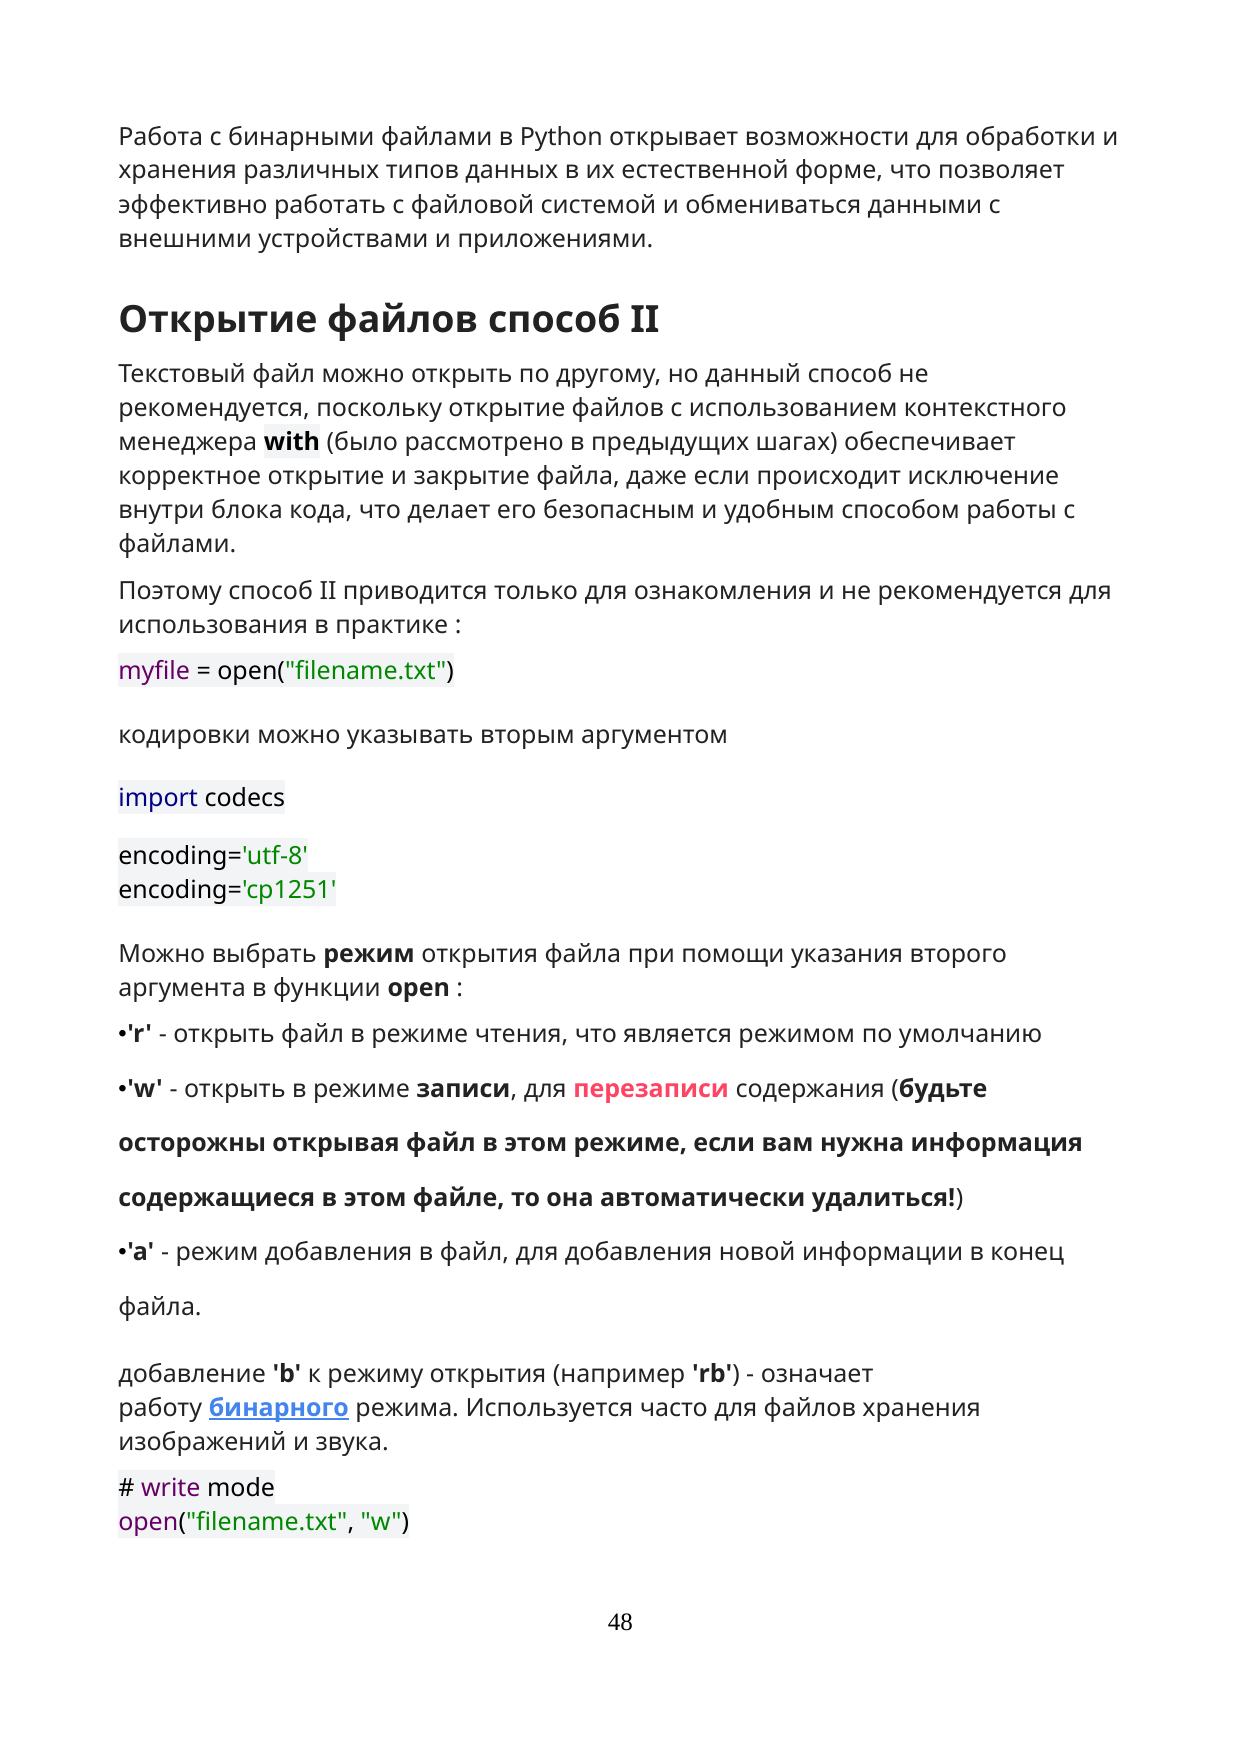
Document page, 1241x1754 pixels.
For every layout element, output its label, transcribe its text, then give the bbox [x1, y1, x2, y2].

text import codecs [118, 780, 1122, 814]
text encoding='utf-8' [118, 838, 1122, 872]
text Можно выбрать режим открытия файла при помощи указания второго аргумента в функции open : [118, 935, 1122, 1003]
text Работа с бинарными файлами в Python открывает возможности для обработки и хранения различных типов данных в их естественной форме, что позволяет эффективно работать с файловой системой и обмениваться данными с внешними устройствами и приложениями. [118, 118, 1122, 254]
text кодировки можно указывать вторым аргументом [118, 716, 1122, 751]
text encoding='cp1251' [118, 872, 1122, 906]
list 'w' - открыть в режиме записи, для перезаписи содержания (будьте осторожны открывая файл в этом режиме, если вам нужна информация содержащиеся в этом файле, то она автоматически удалиться!) [118, 1070, 1122, 1213]
text добавление 'b' к режиму открытия (например 'rb') - означает работу бинарного режима. Используется часто для файлов хранения изображений и звука. [118, 1355, 1122, 1457]
subtitle Открытие файлов способ II [118, 292, 1122, 343]
text Текстовый файл можно открыть по другому, но данный способ не рекомендуется, поскольку открытие файлов с использованием контекстного менеджера with (было рассмотрено в предыдущих шагах) обеспечивает корректное открытие и закрытие файла, даже если происходит исключение внутри блока кода, что делает его безопасным и удобным способом работы с файлами. [118, 355, 1122, 560]
text myfile = open("filename.txt") [118, 653, 1122, 687]
text open("filename.txt", "w") [118, 1504, 1122, 1538]
list 'a' - режим добавления в файл, для добавления новой информации в конец файла. [118, 1234, 1122, 1322]
list 'r' - открыть файл в режиме чтения, что является режимом по умолчанию [118, 1016, 1122, 1050]
text # write mode [118, 1470, 1122, 1504]
text Поэтому способ II приводится только для ознакомления и не рекомендуется для использования в практике : [118, 572, 1122, 640]
